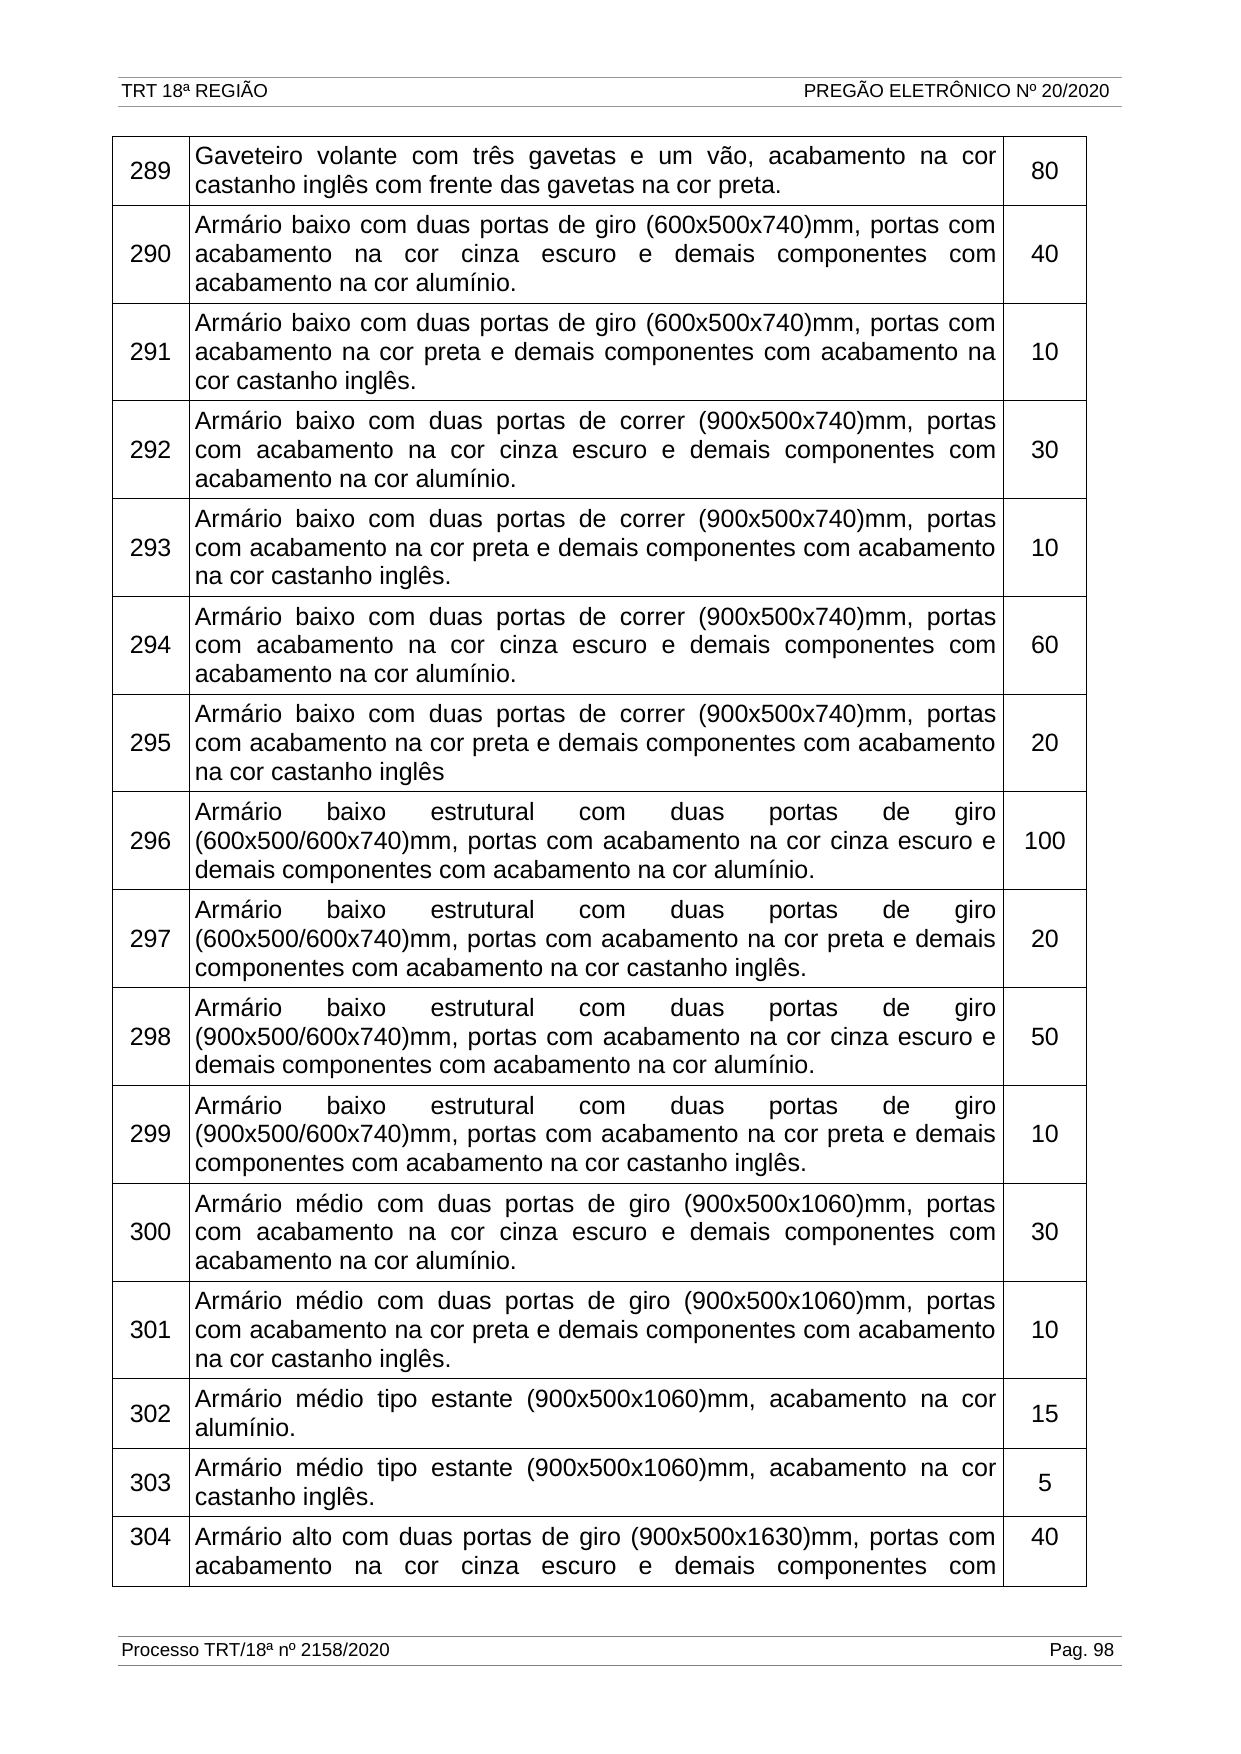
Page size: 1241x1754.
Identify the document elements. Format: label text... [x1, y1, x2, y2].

table_cell 296 [113, 792, 189, 889]
table_cell 30 [1004, 1184, 1086, 1281]
table_cell 292 [113, 401, 189, 498]
table_cell 298 [113, 988, 189, 1085]
table_cell 302 [113, 1379, 189, 1447]
table_cell 10 [1004, 1282, 1086, 1378]
table_cell Armário baixo estrutural com duas portas de giro (600x500/600x740)mm, portas com acabamento na cor preta e demais componentes com acabamento na cor castanho inglês. [190, 890, 1003, 987]
table_cell 301 [113, 1282, 189, 1378]
table_cell 10 [1004, 304, 1086, 400]
table_cell Armário baixo com duas portas de correr (900x500x740)mm, portas com acabamento na cor cinza escuro e demais componentes com acabamento na cor alumínio. [190, 597, 1003, 694]
table_cell 80 [1004, 137, 1086, 204]
table_cell Armário médio com duas portas de giro (900x500x1060)mm, portas com acabamento na cor preta e demais componentes com acabamento na cor castanho inglês. [190, 1282, 1003, 1378]
table_cell 40 [1004, 1517, 1086, 1586]
table_cell 10 [1004, 1086, 1086, 1183]
table_cell Gaveteiro volante com três gavetas e um vão, acabamento na cor castanho inglês com frente das gavetas na cor preta. [190, 137, 1003, 204]
table_cell 10 [1004, 499, 1086, 596]
table_cell 303 [113, 1449, 189, 1516]
table_cell 289 [113, 137, 189, 204]
table_cell 294 [113, 597, 189, 694]
table_cell 5 [1004, 1449, 1086, 1516]
table_cell Armário baixo com duas portas de giro (600x500x740)mm, portas com acabamento na cor cinza escuro e demais componentes com acabamento na cor alumínio. [190, 206, 1003, 302]
table_cell Armário baixo estrutural com duas portas de giro (900x500/600x740)mm, portas com acabamento na cor cinza escuro e demais componentes com acabamento na cor alumínio. [190, 988, 1003, 1085]
table_cell 293 [113, 499, 189, 596]
table_cell 290 [113, 206, 189, 302]
table_cell 30 [1004, 401, 1086, 498]
table_cell 40 [1004, 206, 1086, 302]
table_cell Armário baixo estrutural com duas portas de giro (900x500/600x740)mm, portas com acabamento na cor preta e demais componentes com acabamento na cor castanho inglês. [190, 1086, 1003, 1183]
table_cell Armário médio com duas portas de giro (900x500x1060)mm, portas com acabamento na cor cinza escuro e demais componentes com acabamento na cor alumínio. [190, 1184, 1003, 1281]
table_cell Armário baixo com duas portas de giro (600x500x740)mm, portas com acabamento na cor preta e demais componentes com acabamento na cor castanho inglês. [190, 304, 1003, 400]
table_cell 295 [113, 695, 189, 791]
table_cell 299 [113, 1086, 189, 1183]
table_cell 20 [1004, 890, 1086, 987]
table_cell 300 [113, 1184, 189, 1281]
table_cell 100 [1004, 792, 1086, 889]
table_cell Armário médio tipo estante (900x500x1060)mm, acabamento na cor alumínio. [190, 1379, 1003, 1447]
table_cell 304 [113, 1517, 189, 1586]
table_cell Armário alto com duas portas de giro (900x500x1630)mm, portas com acabamento na cor cinza escuro e demais componentes com [190, 1517, 1003, 1586]
table_cell Armário baixo com duas portas de correr (900x500x740)mm, portas com acabamento na cor cinza escuro e demais componentes com acabamento na cor alumínio. [190, 401, 1003, 498]
table_cell 50 [1004, 988, 1086, 1085]
table_cell 15 [1004, 1379, 1086, 1447]
table_cell 60 [1004, 597, 1086, 694]
table_cell 20 [1004, 695, 1086, 791]
table_cell Armário baixo com duas portas de correr (900x500x740)mm, portas com acabamento na cor preta e demais componentes com acabamento na cor castanho inglês. [190, 499, 1003, 596]
table_cell 297 [113, 890, 189, 987]
table_cell Armário médio tipo estante (900x500x1060)mm, acabamento na cor castanho inglês. [190, 1449, 1003, 1516]
table_cell Armário baixo estrutural com duas portas de giro (600x500/600x740)mm, portas com acabamento na cor cinza escuro e demais componentes com acabamento na cor alumínio. [190, 792, 1003, 889]
table_cell 291 [113, 304, 189, 400]
table_cell Armário baixo com duas portas de correr (900x500x740)mm, portas com acabamento na cor preta e demais componentes com acabamento na cor castanho inglês [190, 695, 1003, 791]
